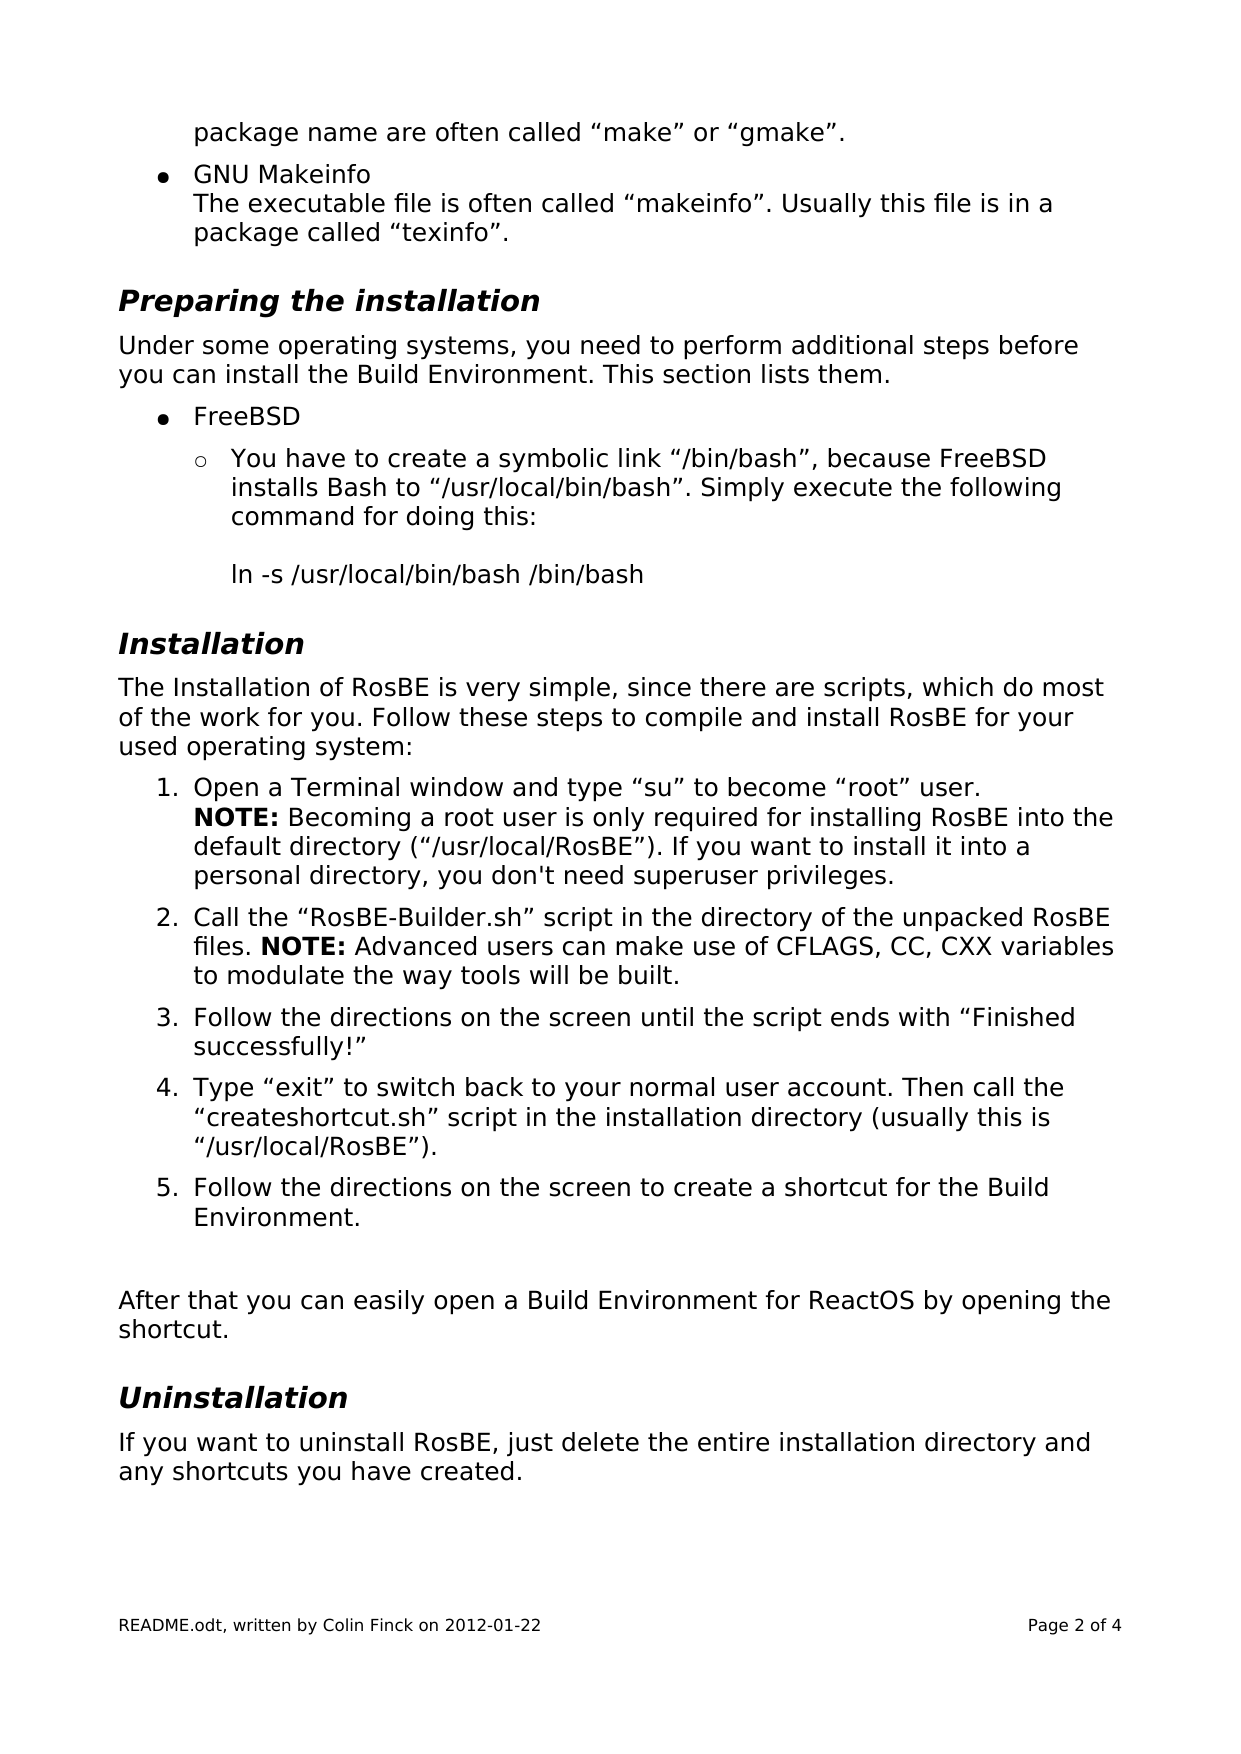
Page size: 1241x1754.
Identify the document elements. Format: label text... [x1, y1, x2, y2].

list Follow the directions on the screen to create a shortcut for the Build Environment. [156, 1173, 1122, 1232]
subtitle Preparing the installation [118, 285, 1122, 319]
list Type “exit” to switch back to your normal user account. Then call the “createshortcut.sh” script in the installation directory (usually this is “/usr/local/RosBE”). [156, 1073, 1122, 1161]
text The Installation of RosBE is very simple, since there are scripts, which do most of the work for you. Follow these steps to compile and install RosBE for your used operating system: [118, 673, 1122, 761]
subtitle Uninstallation [118, 1382, 1122, 1416]
text If you want to uninstall RosBE, just delete the entire installation directory and any shortcuts you have created. [118, 1428, 1122, 1487]
list You have to create a symbolic link “/bin/bash”, because FreeBSD installs Bash to “/usr/local/bin/bash”. Simply execute the following command for doing this: ln -s /usr/local/bin/bash /bin/bash [193, 444, 1122, 589]
list Call the “RosBE-Builder.sh” script in the directory of the unpacked RosBE files. NOTE: Advanced users can make use of CFLAGS, CC, CXX variables to modulate the way tools will be built. [156, 903, 1122, 990]
list GNU Makeinfo The executable file is often called “makeinfo”. Usually this file is in a package called “texinfo”. [156, 160, 1122, 247]
list Follow the directions on the screen until the script ends with “Finished successfully!” [156, 1003, 1122, 1061]
list Open a Terminal window and type “su” to become “root” user. NOTE: Becoming a root user is only required for installing RosBE into the default directory (“/usr/local/RosBE”). If you want to install it into a personal directory, you don't need superuser privileges. [156, 773, 1122, 890]
list package name are often called “make” or “gmake”. [156, 118, 1122, 147]
subtitle Installation [118, 627, 1122, 661]
text After that you can easily open a Build Environment for ReactOS by opening the shortcut. [118, 1286, 1122, 1344]
text Under some operating systems, you need to perform additional steps before you can install the Build Environment. This section lists them. [118, 331, 1122, 389]
list FreeBSD [156, 402, 1122, 431]
